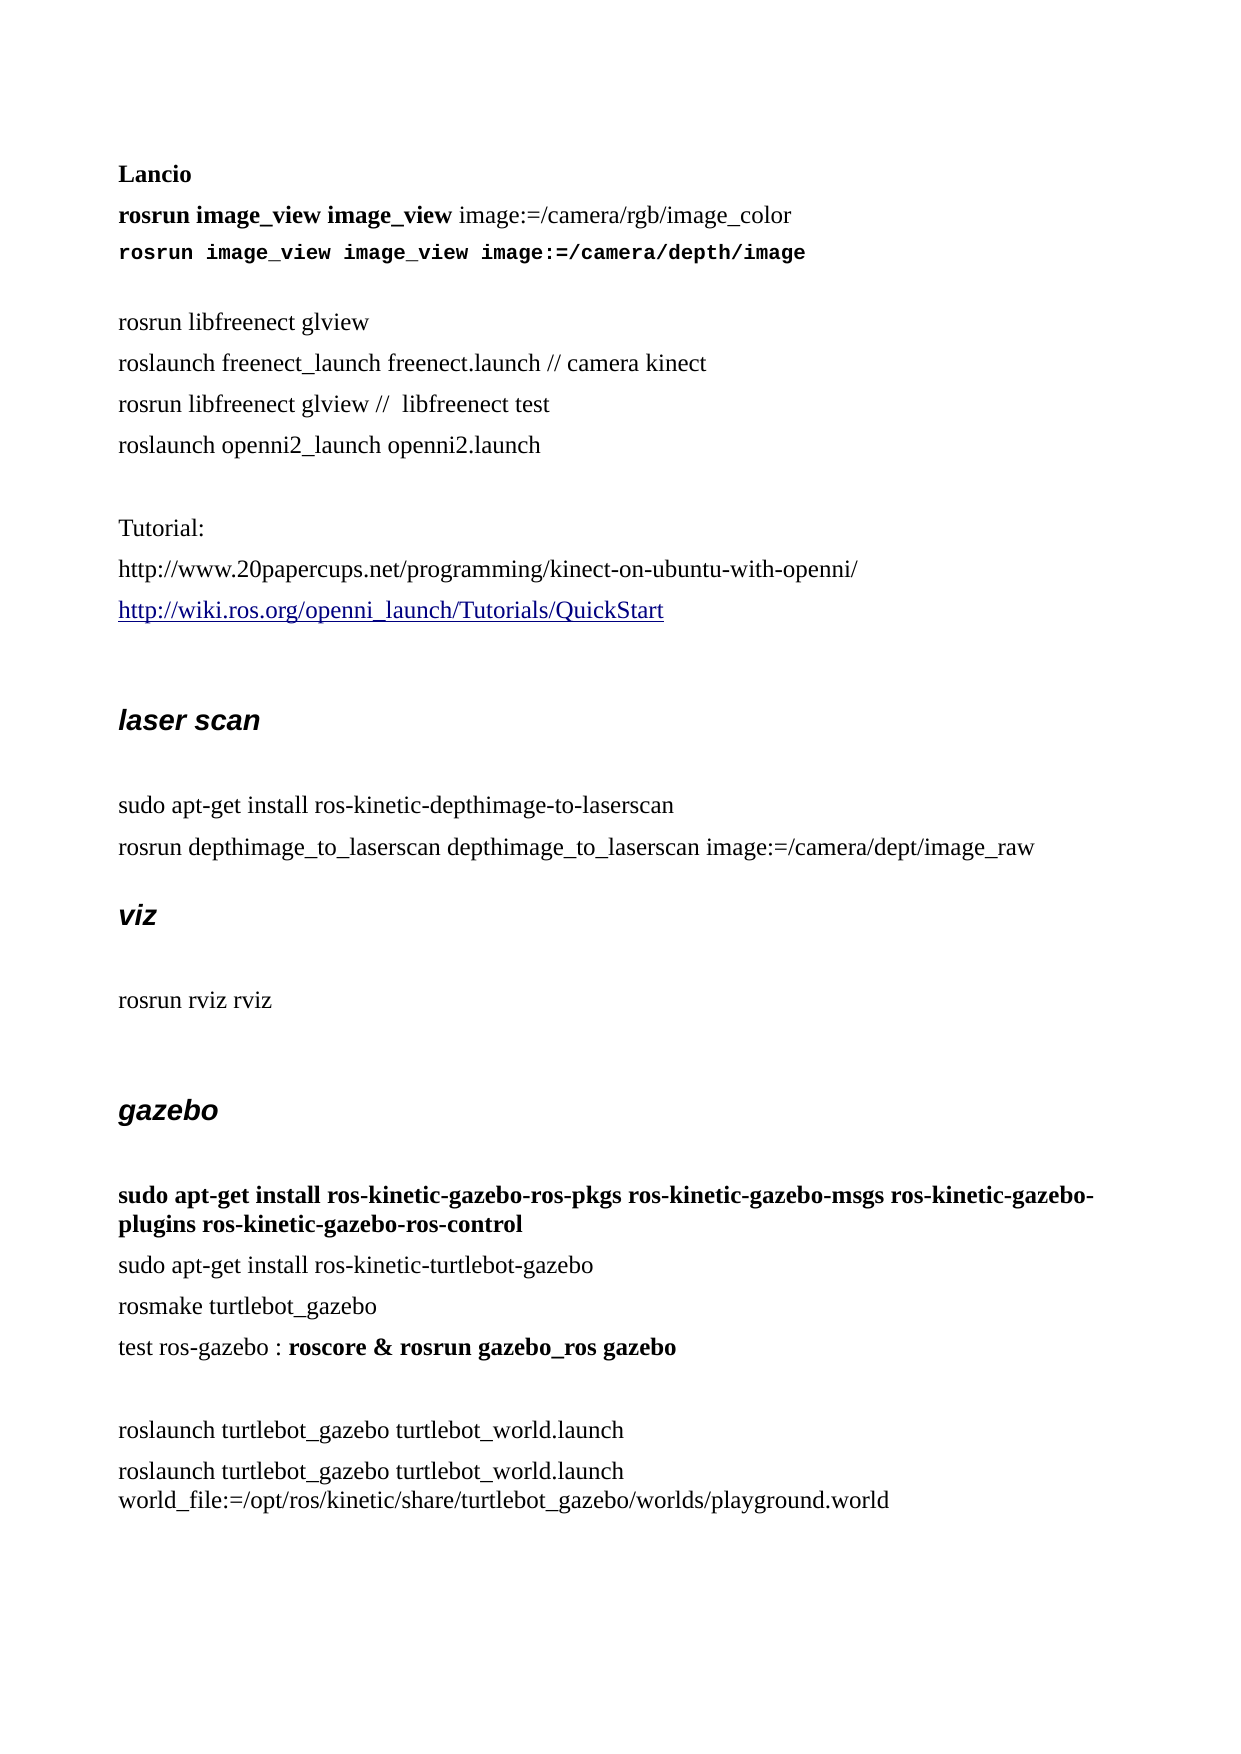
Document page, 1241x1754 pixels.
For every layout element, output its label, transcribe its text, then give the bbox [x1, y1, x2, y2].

text http://www.20papercups.net/programming/kinect-on-ubuntu-with-openni/ [118, 554, 1122, 583]
text roslaunch turtlebot_gazebo turtlebot_world.launch [118, 1415, 1122, 1444]
text rosrun image_view image_view image:=/camera/rgb/image_color [118, 201, 1122, 229]
subtitle laser scan [118, 703, 1122, 737]
text rosrun rviz rviz [118, 985, 1122, 1014]
text sudo apt-get install ros-kinetic-gazebo-ros-pkgs ros-kinetic-gazebo-msgs ros-kinetic-gazebo-plugins ros-kinetic-gazebo-ros-control [118, 1180, 1122, 1237]
text rosrun libfreenect glview [118, 307, 1122, 336]
text sudo apt-get install ros-kinetic-turtlebot-gazebo [118, 1250, 1122, 1279]
text roslaunch turtlebot_gazebo turtlebot_world.launch world_file:=/opt/ros/kinetic/share/turtlebot_gazebo/worlds/playground.world [118, 1456, 1122, 1514]
text rosrun libfreenect glview // libfreenect test [118, 389, 1122, 418]
text rosmake turtlebot_gazebo [118, 1291, 1122, 1320]
text http://wiki.ros.org/openni_launch/Tutorials/QuickStart [118, 596, 1122, 624]
text roslaunch openni2_launch openni2.launch [118, 431, 1122, 459]
text Tutorial: [118, 513, 1122, 542]
text rosrun image_view image_view image:=/camera/depth/image [118, 242, 1122, 266]
text roslaunch freenect_launch freenect.launch // camera kinect [118, 348, 1122, 377]
subtitle gazebo [118, 1093, 1122, 1126]
subtitle viz [118, 898, 1122, 931]
text test ros-gazebo : roscore & rosrun gazebo_ros gazebo [118, 1332, 1122, 1361]
text Lancio [118, 159, 1122, 188]
text rosrun depthimage_to_laserscan depthimage_to_laserscan image:=/camera/dept/image_raw [118, 832, 1122, 860]
text sudo apt-get install ros-kinetic-depthimage-to-laserscan [118, 790, 1122, 819]
